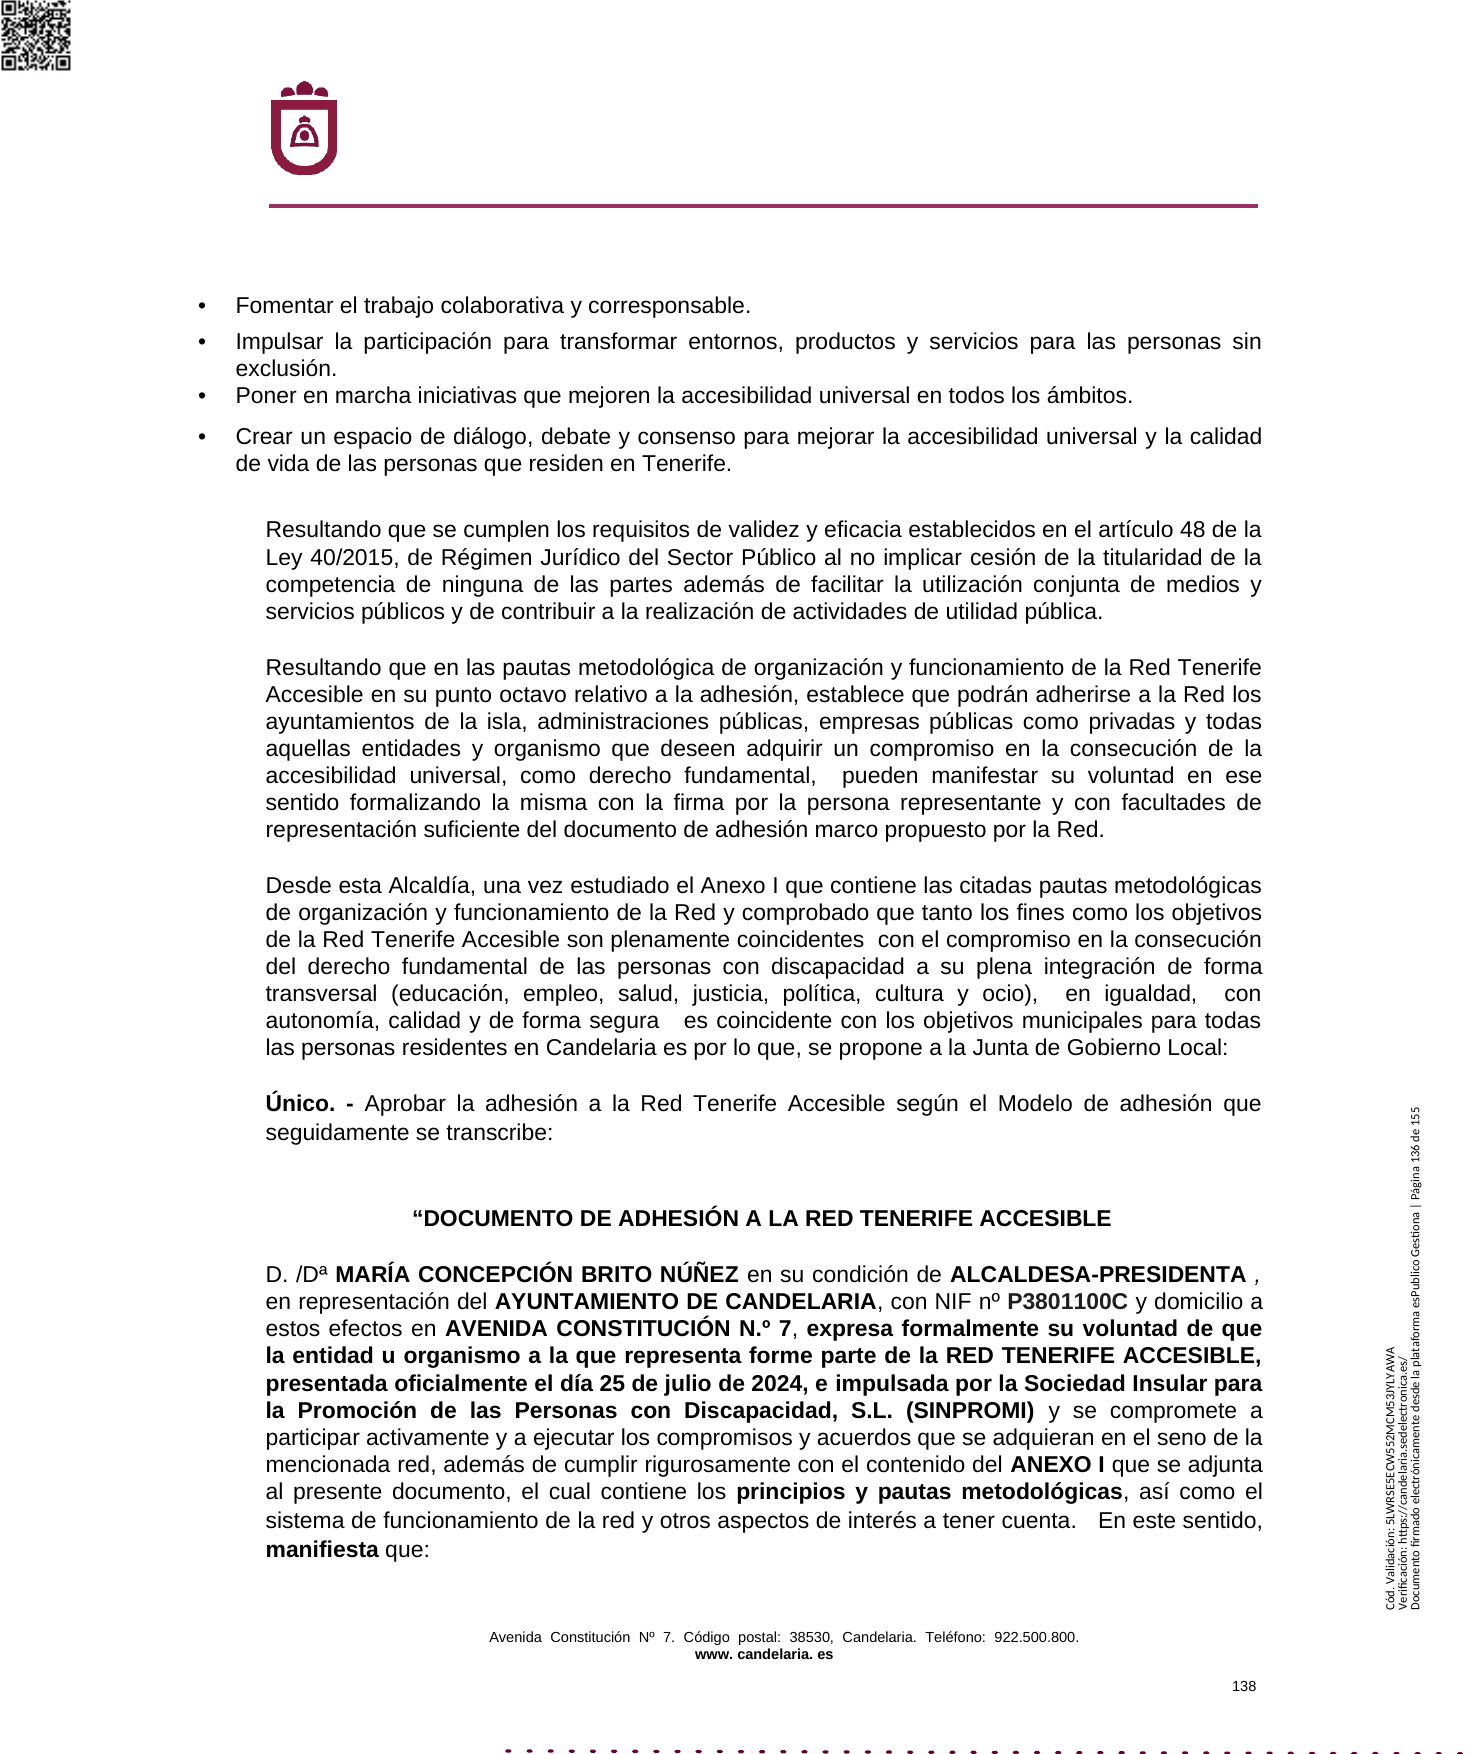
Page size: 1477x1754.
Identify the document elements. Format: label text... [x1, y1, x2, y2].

subtitle “DOCUMENTO DE ADHESIÓN A LA RED TENERIFE ACCESIBLE [259, 1205, 1271, 1231]
text Resultando que se cumplen los requisitos de validez y eficacia establecidos en el artículo 48 de la Ley 40/2015, de Régimen Jurídico del Sector Público al no implicar cesión de la titularidad de la competencia de ninguna de las partes además de facilitar la utilización conjunta de medios y servicios públicos y de contribuir a la realización de actividades de utilidad pública. [265, 516, 1263, 624]
text D. /Dª MARÍA CONCEPCIÓN BRITO NÚÑEZ en su condición de ALCALDESA-PRESIDENTA , en representación del AYUNTAMIENTO DE CANDELARIA, con NIF nº P3801100C y domicilio a estos efectos en AVENIDA CONSTITUCIÓN N.º 7, expresa formalmente su voluntad de que la entidad u organismo a la que representa forme parte de la RED TENERIFE ACCESIBLE, presentada oficialmente el día 25 de julio de 2024, e impulsada por la Sociedad Insular para la Promoción de las Personas con Discapacidad, S.L. (SINPROMI) y se compromete a participar activamente y a ejecutar los compromisos y acuerdos que se adquieran en el seno de la mencionada red, además de cumplir rigurosamente con el contenido del ANEXO I que se adjunta al presente documento, el cual contiene los principios y pautas metodológicas, así como el sistema de funcionamiento de la red y otros aspectos de interés a tener cuenta. En este sentido, manifiesta que: [265, 1261, 1263, 1563]
list Poner en marcha iniciativas que mejoren la accesibilidad universal en todos los ámbitos. [198, 382, 1263, 409]
text Único. - Aprobar la adhesión a la Red Tenerife Accesible según el Modelo de adhesión que seguidamente se transcribe: [265, 1090, 1263, 1146]
text Resultando que en las pautas metodológica de organización y funcionamiento de la Red Tenerife Accesible en su punto octavo relativo a la adhesión, establece que podrán adherirse a la Red los ayuntamientos de la isla, administraciones públicas, empresas públicas como privadas y todas aquellas entidades y organismo que deseen adquirir un compromiso en la consecución de la accesibilidad universal, como derecho fundamental, pueden manifestar su voluntad en ese sentido formalizando la misma con la firma por la persona representante y con facultades de representación suficiente del documento de adhesión marco propuesto por la Red. [265, 653, 1263, 842]
list Impulsar la participación para transformar entornos, productos y servicios para las personas sin exclusión. [198, 328, 1263, 381]
list Crear un espacio de diálogo, debate y consenso para mejorar la accesibilidad universal y la calidad de vida de las personas que residen en Tenerife. [198, 423, 1263, 476]
text Desde esta Alcaldía, una vez estudiado el Anexo I que contiene las citadas pautas metodológicas de organización y funcionamiento de la Red y comprobado que tanto los fines como los objetivos de la Red Tenerife Accesible son plenamente coincidentes con el compromiso en la consecución del derecho fundamental de las personas con discapacidad a su plena integración de forma transversal (educación, empleo, salud, justicia, política, cultura y ocio), en igualdad, con autonomía, calidad y de forma segura es coincidente con los objetivos municipales para todas las personas residentes en Candelaria es por lo que, se propone a la Junta de Gobierno Local: [265, 872, 1263, 1061]
list Fomentar el trabajo colaborativa y corresponsable. [198, 292, 1263, 318]
